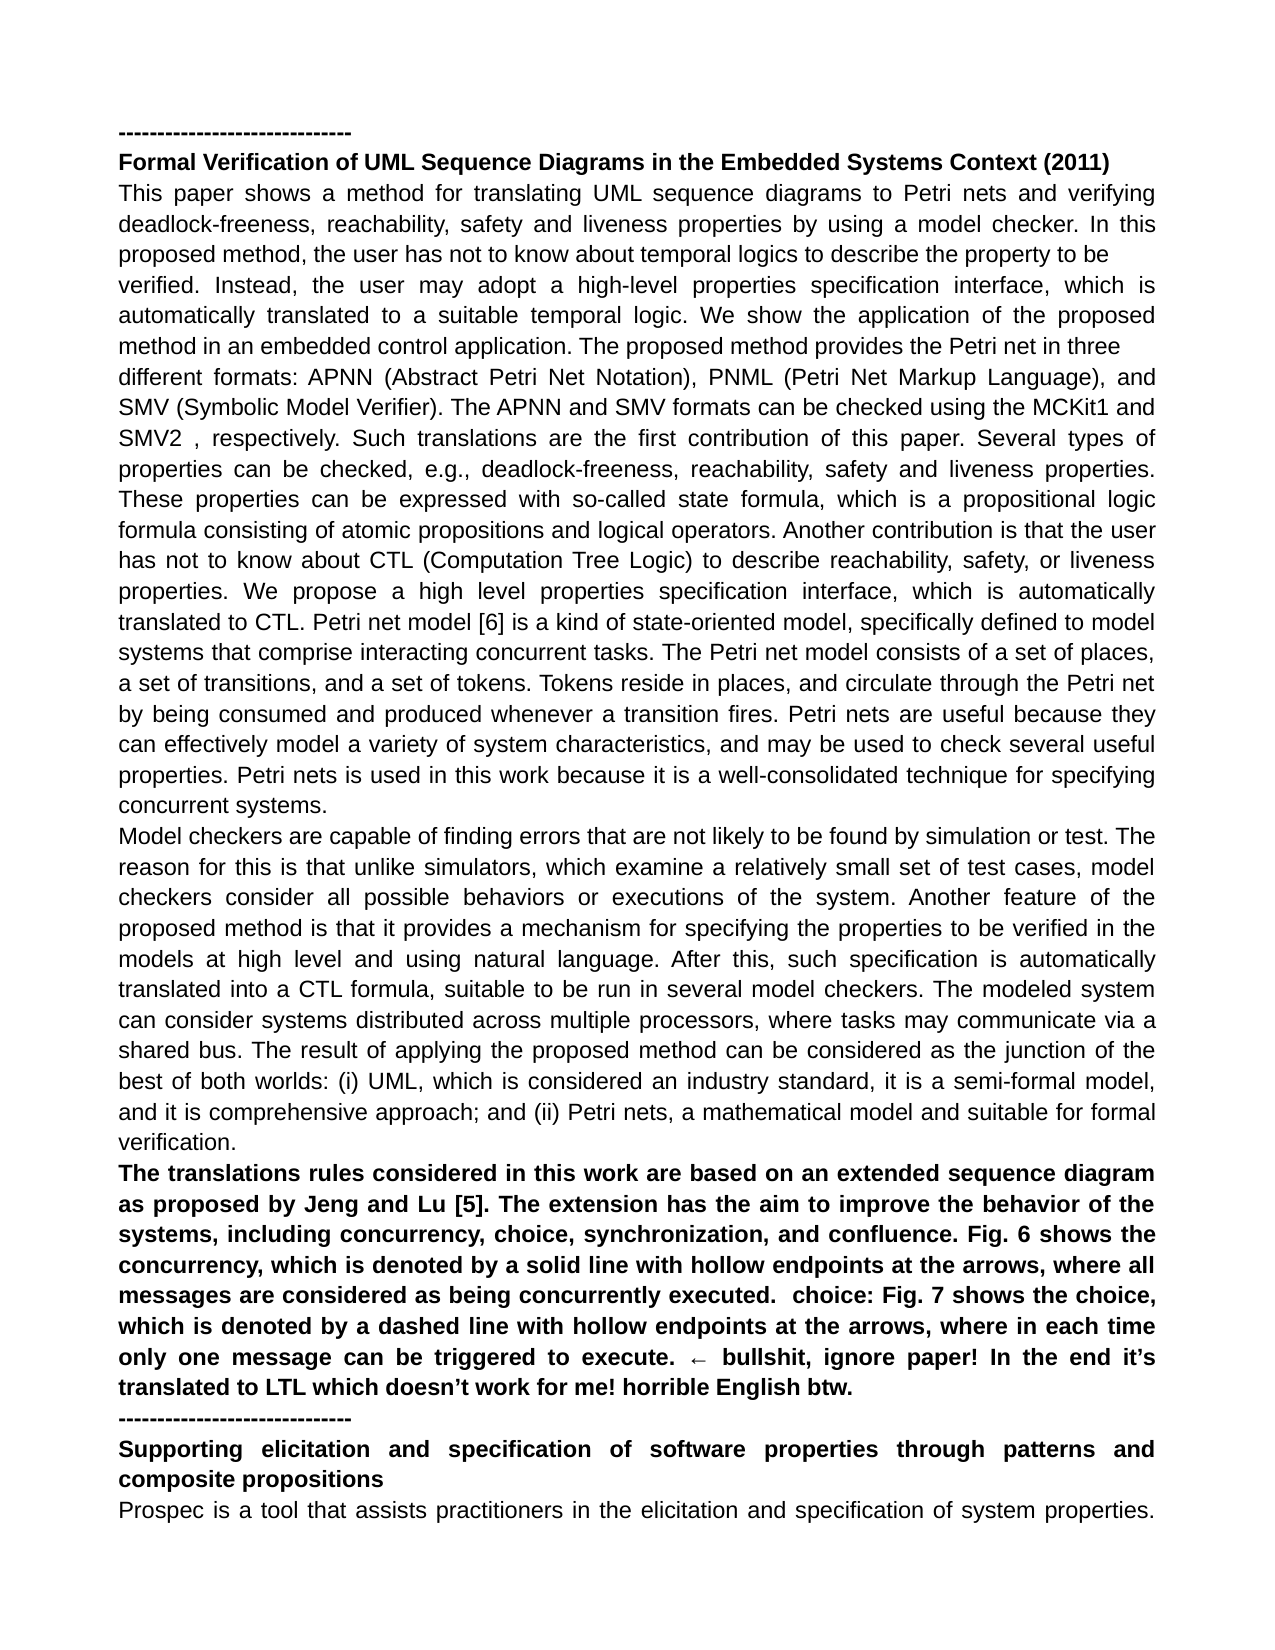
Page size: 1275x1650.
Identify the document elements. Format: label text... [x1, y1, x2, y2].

text Prospec is a tool that assists practitioners in the elicitation and specification of system properties. [118, 1496, 1157, 1523]
text Formal Verification of UML Sequence Diagrams in the Embedded Systems Context (2011) [118, 149, 1157, 176]
text Model checkers are capable of finding errors that are not likely to be found by simulation or test. The reason for this is that unlike simulators, which examine a relatively small set of test cases, model checkers consider all possible behaviors or executions of the system. Another feature of the proposed method is that it provides a mechanism for specifying the properties to be verified in the models at high level and using natural language. After this, such specification is automatically translated into a CTL formula, suitable to be run in several model checkers. The modeled system can consider systems distributed across multiple processors, where tasks may communicate via a shared bus. The result of applying the proposed method can be considered as the junction of the best of both worlds: (i) UML, which is considered an industry standard, it is a semi-formal model, and it is comprehensive approach; and (ii) Petri nets, a mathematical model and suitable for formal verification. [118, 822, 1157, 1156]
text Supporting elicitation and specification of software properties through patterns and composite propositions [118, 1435, 1157, 1492]
text ------------------------------ [118, 1404, 1157, 1431]
text The translations rules considered in this work are based on an extended sequence diagram as proposed by Jeng and Lu [5]. The extension has the aim to improve the behavior of the systems, including concurrency, choice, synchronization, and confluence. Fig. 6 shows the concurrency, which is denoted by a solid line with hollow endpoints at the arrows, where all messages are considered as being concurrently executed. choice: Fig. 7 shows the choice, which is denoted by a dashed line with hollow endpoints at the arrows, where in each time only one message can be triggered to execute. ← bullshit, ignore paper! In the end it’s translated to LTL which doesn’t work for me! horrible English btw. [118, 1159, 1157, 1401]
text different formats: APNN (Abstract Petri Net Notation), PNML (Petri Net Markup Language), and SMV (Symbolic Model Verifier). The APNN and SMV formats can be checked using the MCKit1 and SMV2 , respectively. Such translations are the first contribution of this paper. Several types of properties can be checked, e.g., deadlock-freeness, reachability, safety and liveness properties. These properties can be expressed with so-called state formula, which is a propositional logic formula consisting of atomic propositions and logical operators. Another contribution is that the user has not to know about CTL (Computation Tree Logic) to describe reachability, safety, or liveness properties. We propose a high level properties specification interface, which is automatically translated to CTL. Petri net model [6] is a kind of state-oriented model, specifically defined to model systems that comprise interacting concurrent tasks. The Petri net model consists of a set of places, a set of transitions, and a set of tokens. Tokens reside in places, and circulate through the Petri net by being consumed and produced whenever a transition fires. Petri nets are useful because they can effectively model a variety of system characteristics, and may be used to check several useful properties. Petri nets is used in this work because it is a well-consolidated technique for specifying concurrent systems. [118, 363, 1157, 819]
text ------------------------------ [118, 118, 1157, 145]
text verified. Instead, the user may adopt a high-level properties specification interface, which is automatically translated to a suitable temporal logic. We show the application of the proposed method in an embedded control application. The proposed method provides the Petri net in three [118, 271, 1157, 359]
text This paper shows a method for translating UML sequence diagrams to Petri nets and verifying deadlock-freeness, reachability, safety and liveness properties by using a model checker. In this proposed method, the user has not to know about temporal logics to describe the property to be [118, 179, 1157, 267]
